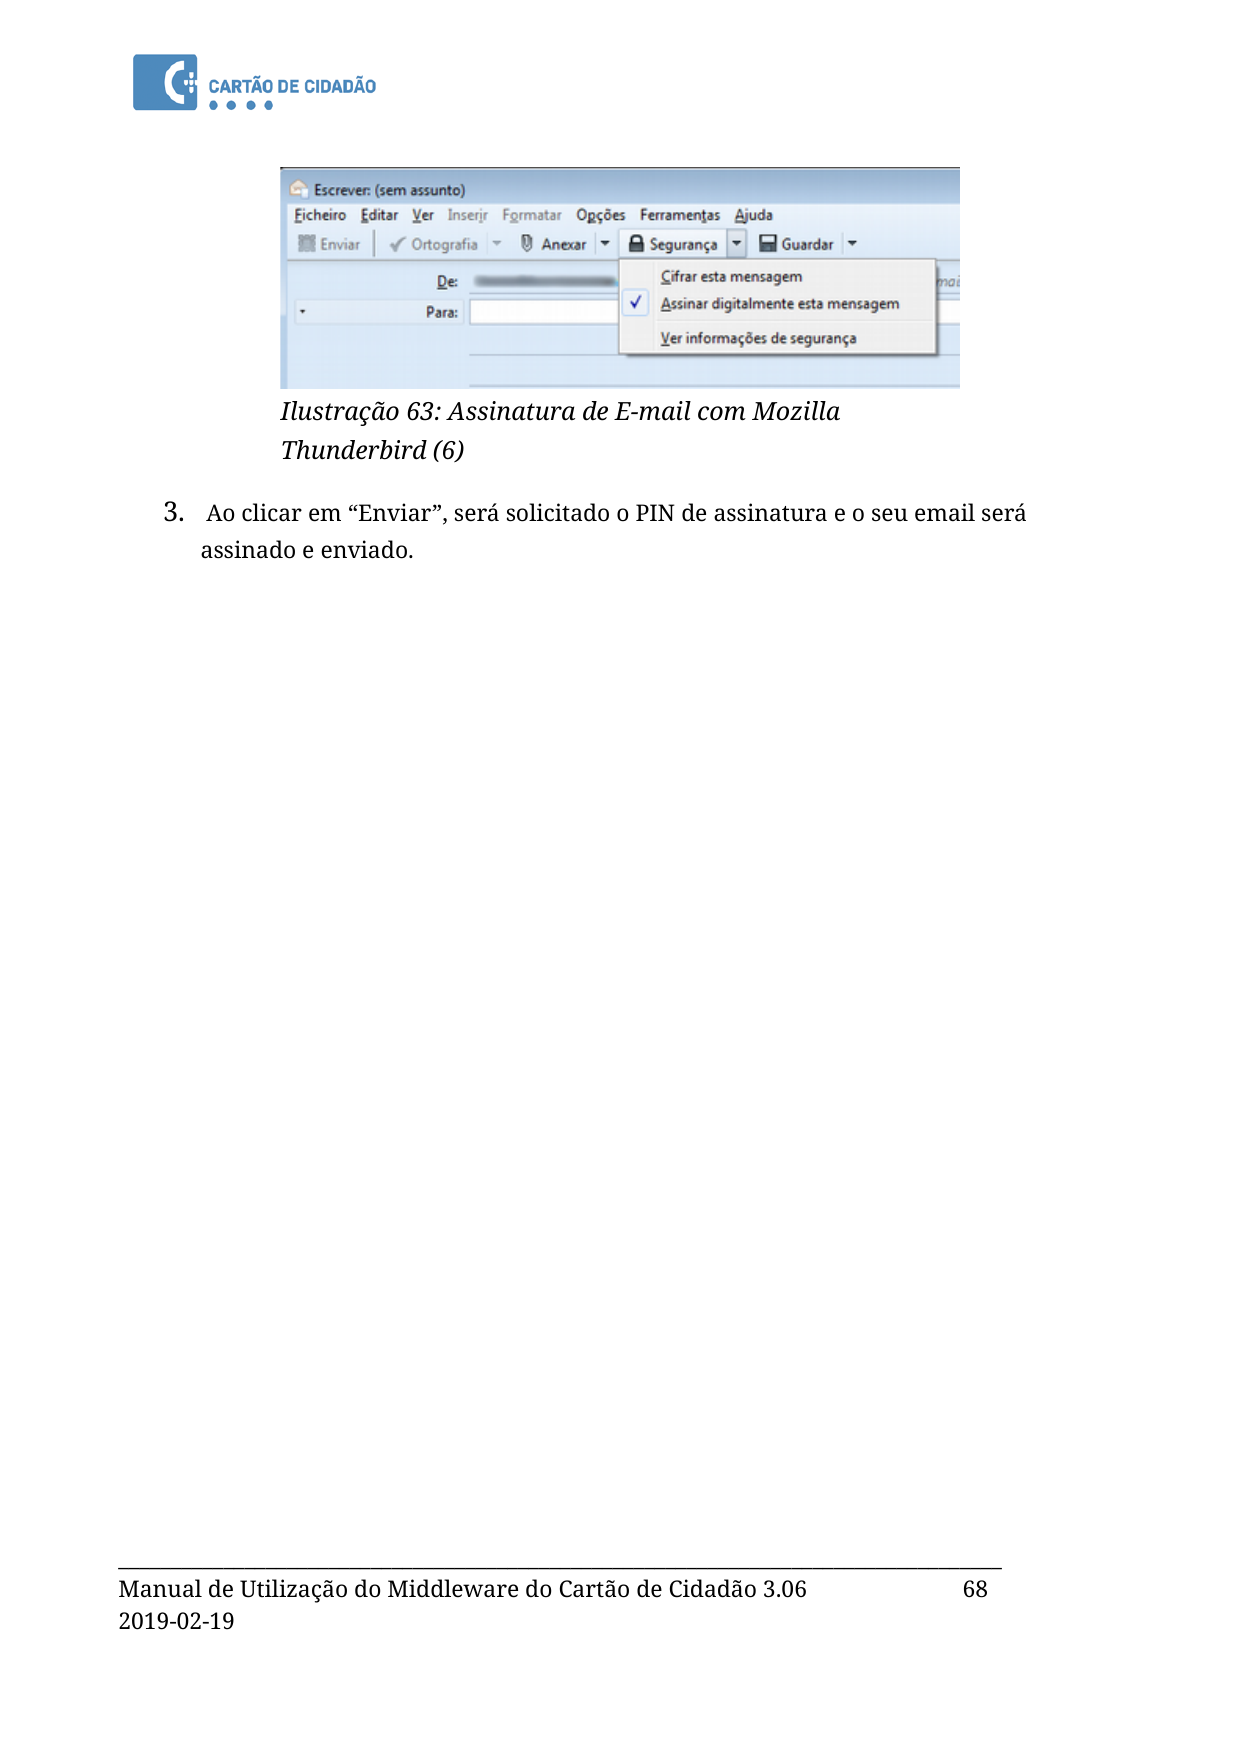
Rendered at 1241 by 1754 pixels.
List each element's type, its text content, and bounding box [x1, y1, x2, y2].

picture [280, 167, 960, 389]
list Ao clicar em “Enviar”, será solicitado o PIN de assinatura e o seu email será assinado e enviado. [163, 155, 1122, 565]
picture [130, 47, 423, 118]
list Ilustração 63: Assinatura de E-mail com Mozilla Thunderbird (6) [280, 389, 960, 467]
